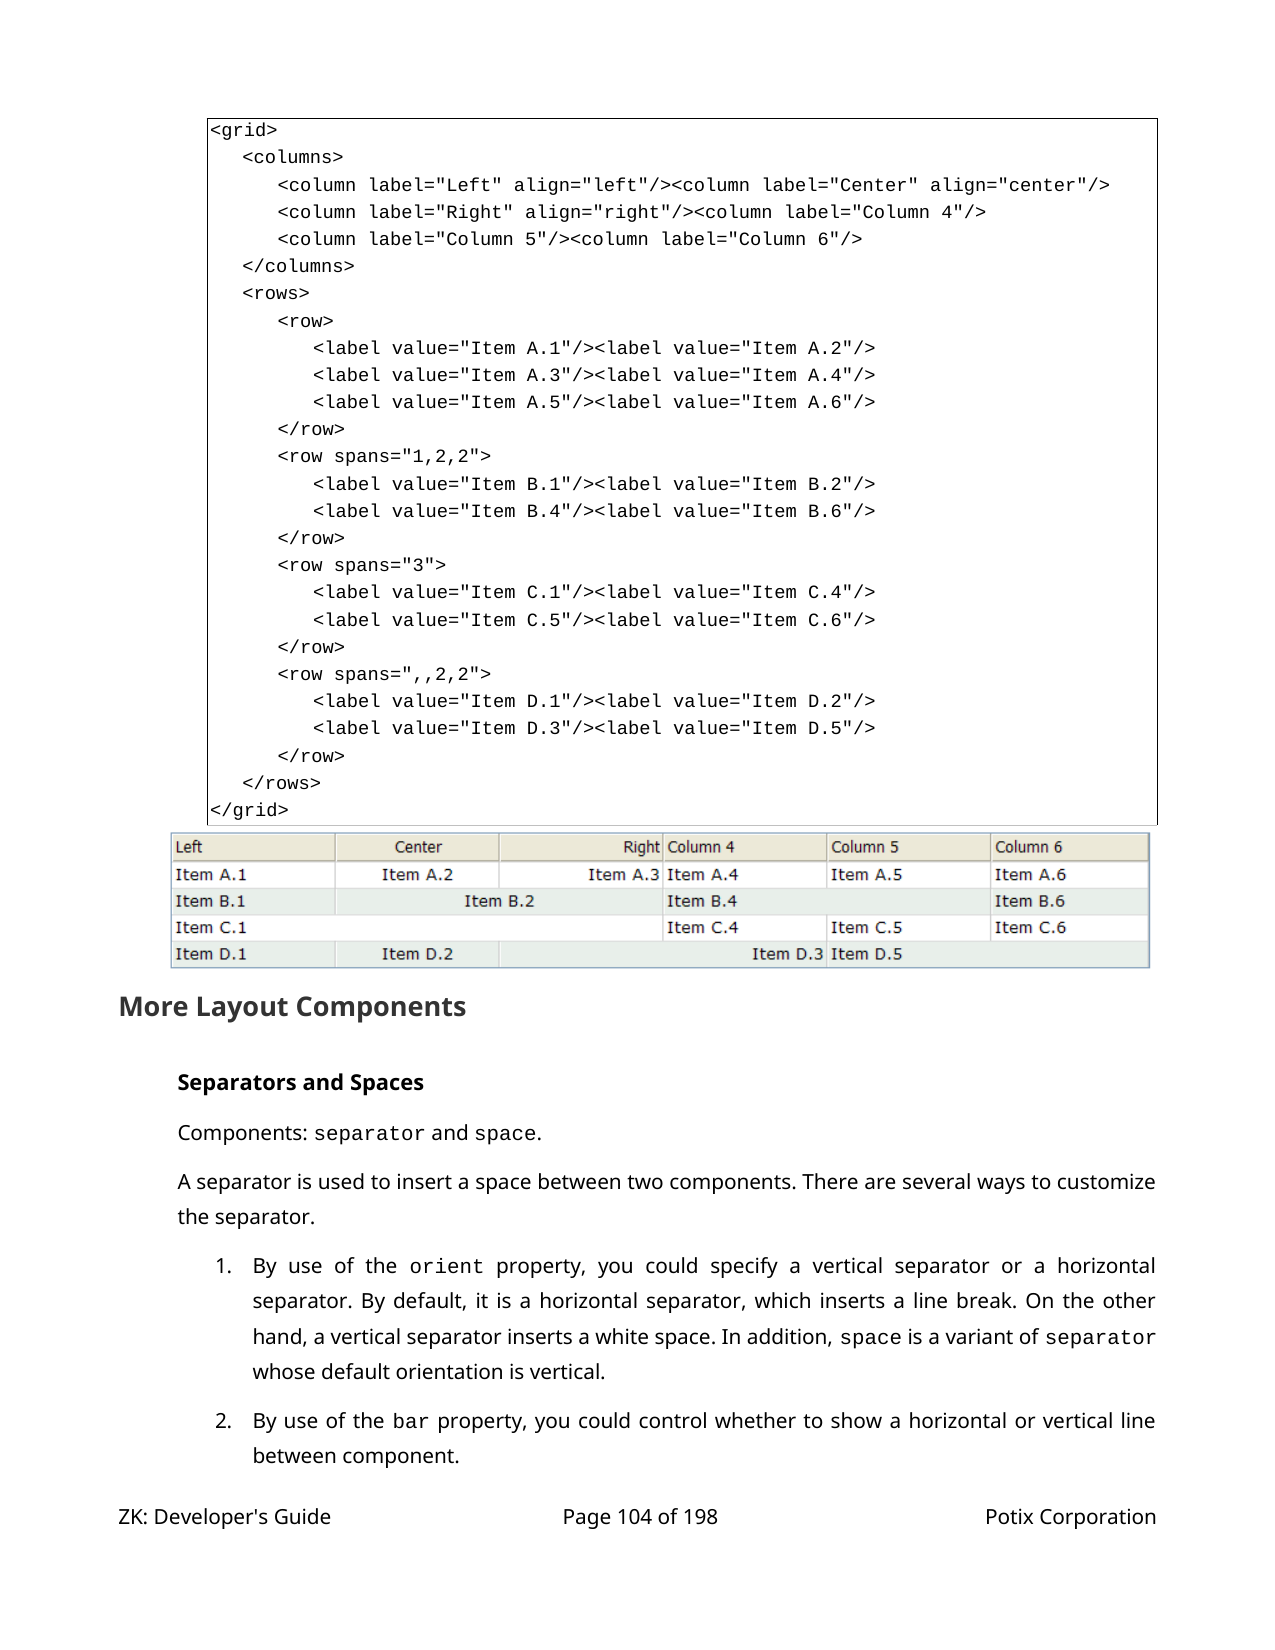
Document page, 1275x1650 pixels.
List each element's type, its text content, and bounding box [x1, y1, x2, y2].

text <row spans=",,2,2"> [208, 662, 1157, 686]
text <label value="Item A.1"/><label value="Item A.2"/> [208, 336, 1157, 360]
text <grid> [208, 119, 1157, 142]
text <column label="Left" align="left"/><column label="Center" align="center"/> [208, 172, 1157, 197]
text </row> [208, 635, 1157, 659]
text <label value="Item A.3"/><label value="Item A.4"/> [208, 363, 1157, 387]
text <label value="Item C.5"/><label value="Item C.6"/> [208, 607, 1157, 632]
text </columns> [208, 254, 1157, 278]
text A separator is used to insert a space between two components. There are several ways to customize the separator. [177, 1167, 1157, 1230]
text </grid> [208, 798, 1157, 825]
text </row> [208, 526, 1157, 550]
text <label value="Item D.1"/><label value="Item D.2"/> [208, 689, 1157, 713]
list By use of the orient property, you could specify a vertical separator or a horizontal separator. By default, it is a horizontal separator, which inserts a line break. On the other hand, a vertical separator inserts a white space. In addition, space is a variant of separator whose default orientation is vertical. [215, 1251, 1157, 1386]
text <label value="Item B.4"/><label value="Item B.6"/> [208, 499, 1157, 523]
text <label value="Item D.3"/><label value="Item D.5"/> [208, 716, 1157, 741]
text Components: separator and space. [177, 1118, 1157, 1146]
text <column label="Right" align="right"/><column label="Column 4"/> [208, 200, 1157, 224]
text <row spans="1,2,2"> [208, 444, 1157, 469]
subtitle Separators and Spaces [177, 1067, 1157, 1097]
list By use of the bar property, you could control whether to show a horizontal or vertical line between component. [215, 1406, 1157, 1470]
text <label value="Item B.1"/><label value="Item B.2"/> [208, 472, 1157, 496]
text </row> [208, 743, 1157, 768]
subtitle More Layout Components [118, 896, 1157, 1025]
text </row> [208, 417, 1157, 441]
text <columns> [208, 145, 1157, 169]
text <column label="Column 5"/><column label="Column 6"/> [208, 227, 1157, 251]
text <row> [208, 308, 1157, 333]
text <row spans="3"> [208, 553, 1157, 577]
text <label value="Item A.5"/><label value="Item A.6"/> [208, 390, 1157, 414]
text </rows> [208, 771, 1157, 795]
picture [167, 830, 1154, 971]
text <rows> [208, 281, 1157, 306]
text <label value="Item C.1"/><label value="Item C.4"/> [208, 580, 1157, 604]
